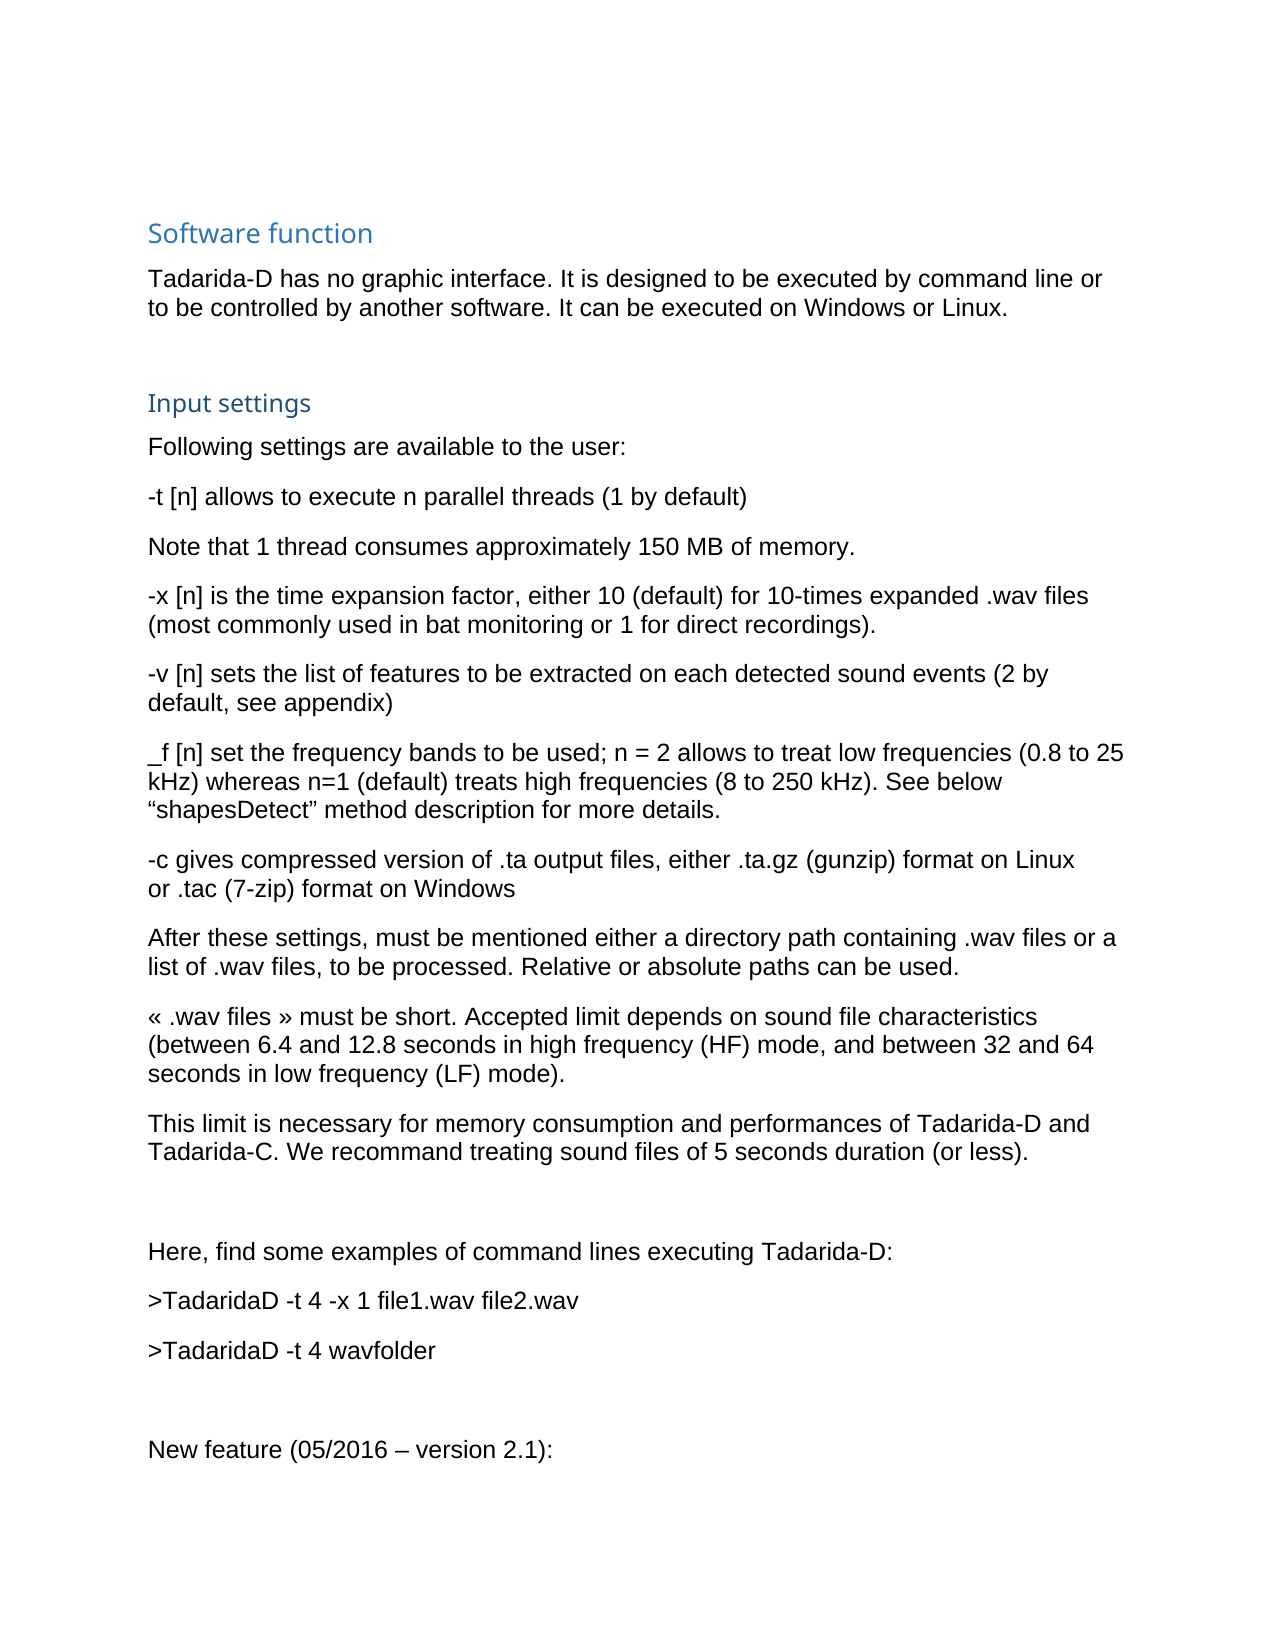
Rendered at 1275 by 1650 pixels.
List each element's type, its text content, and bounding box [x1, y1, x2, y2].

text -c gives compressed version of .ta output files, either .ta.gz (gunzip) format on Linux or .tac (7-zip) format on Windows [148, 845, 1127, 902]
subtitle Software function [148, 214, 1127, 251]
text After these settings, must be mentioned either a directory path containing .wav files or a list of .wav files, to be processed. Relative or absolute paths can be used. [148, 923, 1127, 981]
text -t [n] allows to execute n parallel threads (1 by default) [148, 482, 1127, 511]
text Here, find some examples of command lines executing Tadarida-D: [148, 1236, 1127, 1265]
text New feature (05/2016 – version 2.1): [148, 1435, 1127, 1463]
text Following settings are available to the user: [148, 432, 1127, 461]
text This limit is necessary for memory consumption and performances of Tadarida-D and Tadarida-C. We recommand treating sound files of 5 seconds duration (or less). [148, 1108, 1127, 1166]
text Tadarida-D has no graphic interface. It is designed to be executed by command line or to be controlled by another software. It can be executed on Windows or Linux. [148, 264, 1127, 321]
text >TadaridaD -t 4 wavfolder [148, 1336, 1127, 1364]
text _f [n] set the frequency bands to be used; n = 2 allows to treat low frequencies (0.8 to 25 kHz) whereas n=1 (default) treats high frequencies (8 to 250 kHz). See below “shapesDetect” method description for more details. [148, 738, 1127, 824]
text « .wav files » must be short. Accepted limit depends on sound file characteristics (between 6.4 and 12.8 seconds in high frequency (HF) mode, and between 32 and 64 seconds in low frequency (LF) mode). [148, 1001, 1127, 1088]
text >TadaridaD -t 4 -x 1 file1.wav file2.wav [148, 1286, 1127, 1315]
subtitle Input settings [148, 386, 1127, 419]
text -x [n] is the time expansion factor, either 10 (default) for 10-times expanded .wav files (most commonly used in bat monitoring or 1 for direct recordings). [148, 581, 1127, 638]
text Note that 1 thread consumes approximately 150 MB of memory. [148, 531, 1127, 560]
text -v [n] sets the list of features to be extracted on each detected sound events (2 by default, see appendix) [148, 659, 1127, 717]
